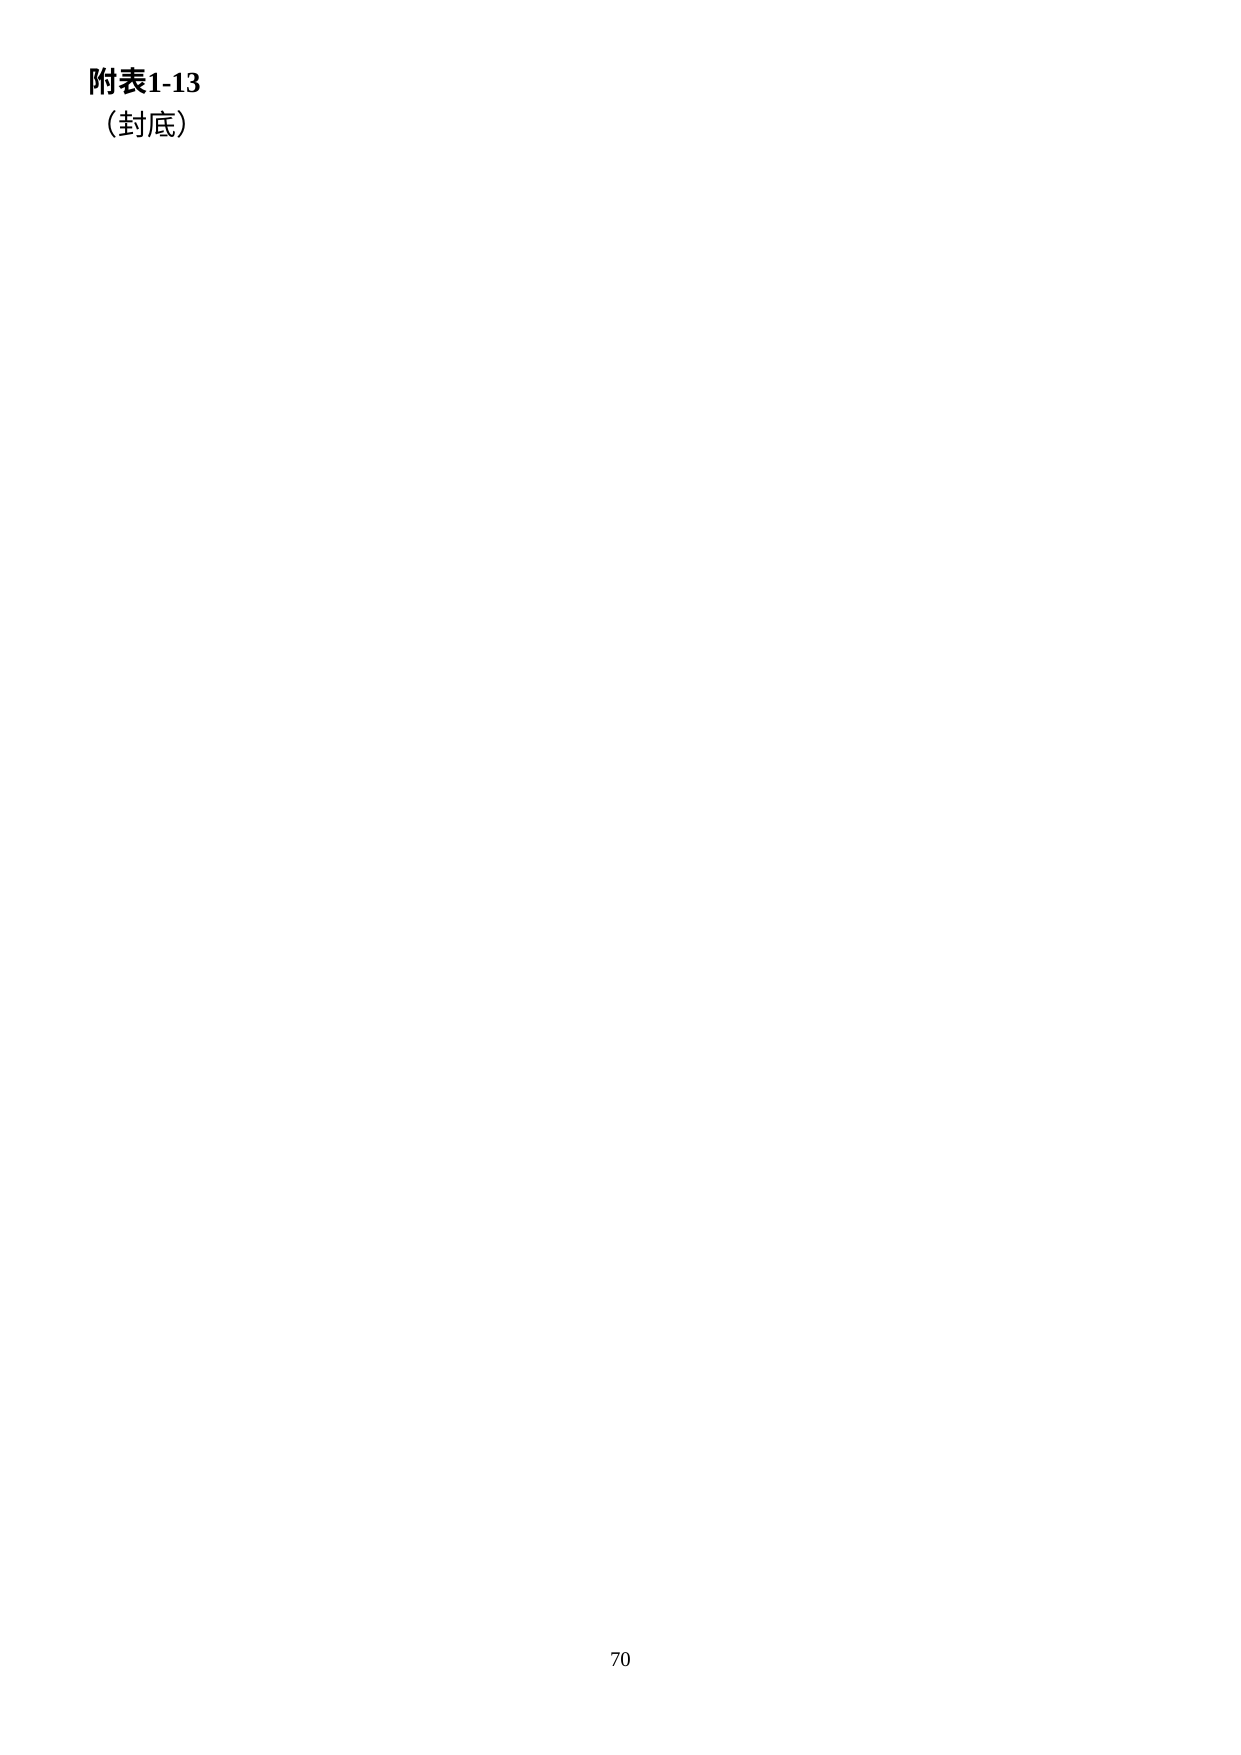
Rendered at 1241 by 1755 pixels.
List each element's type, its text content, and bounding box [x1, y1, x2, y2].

text 附表1-13 [89, 59, 1152, 101]
text （封底） [89, 101, 1152, 144]
